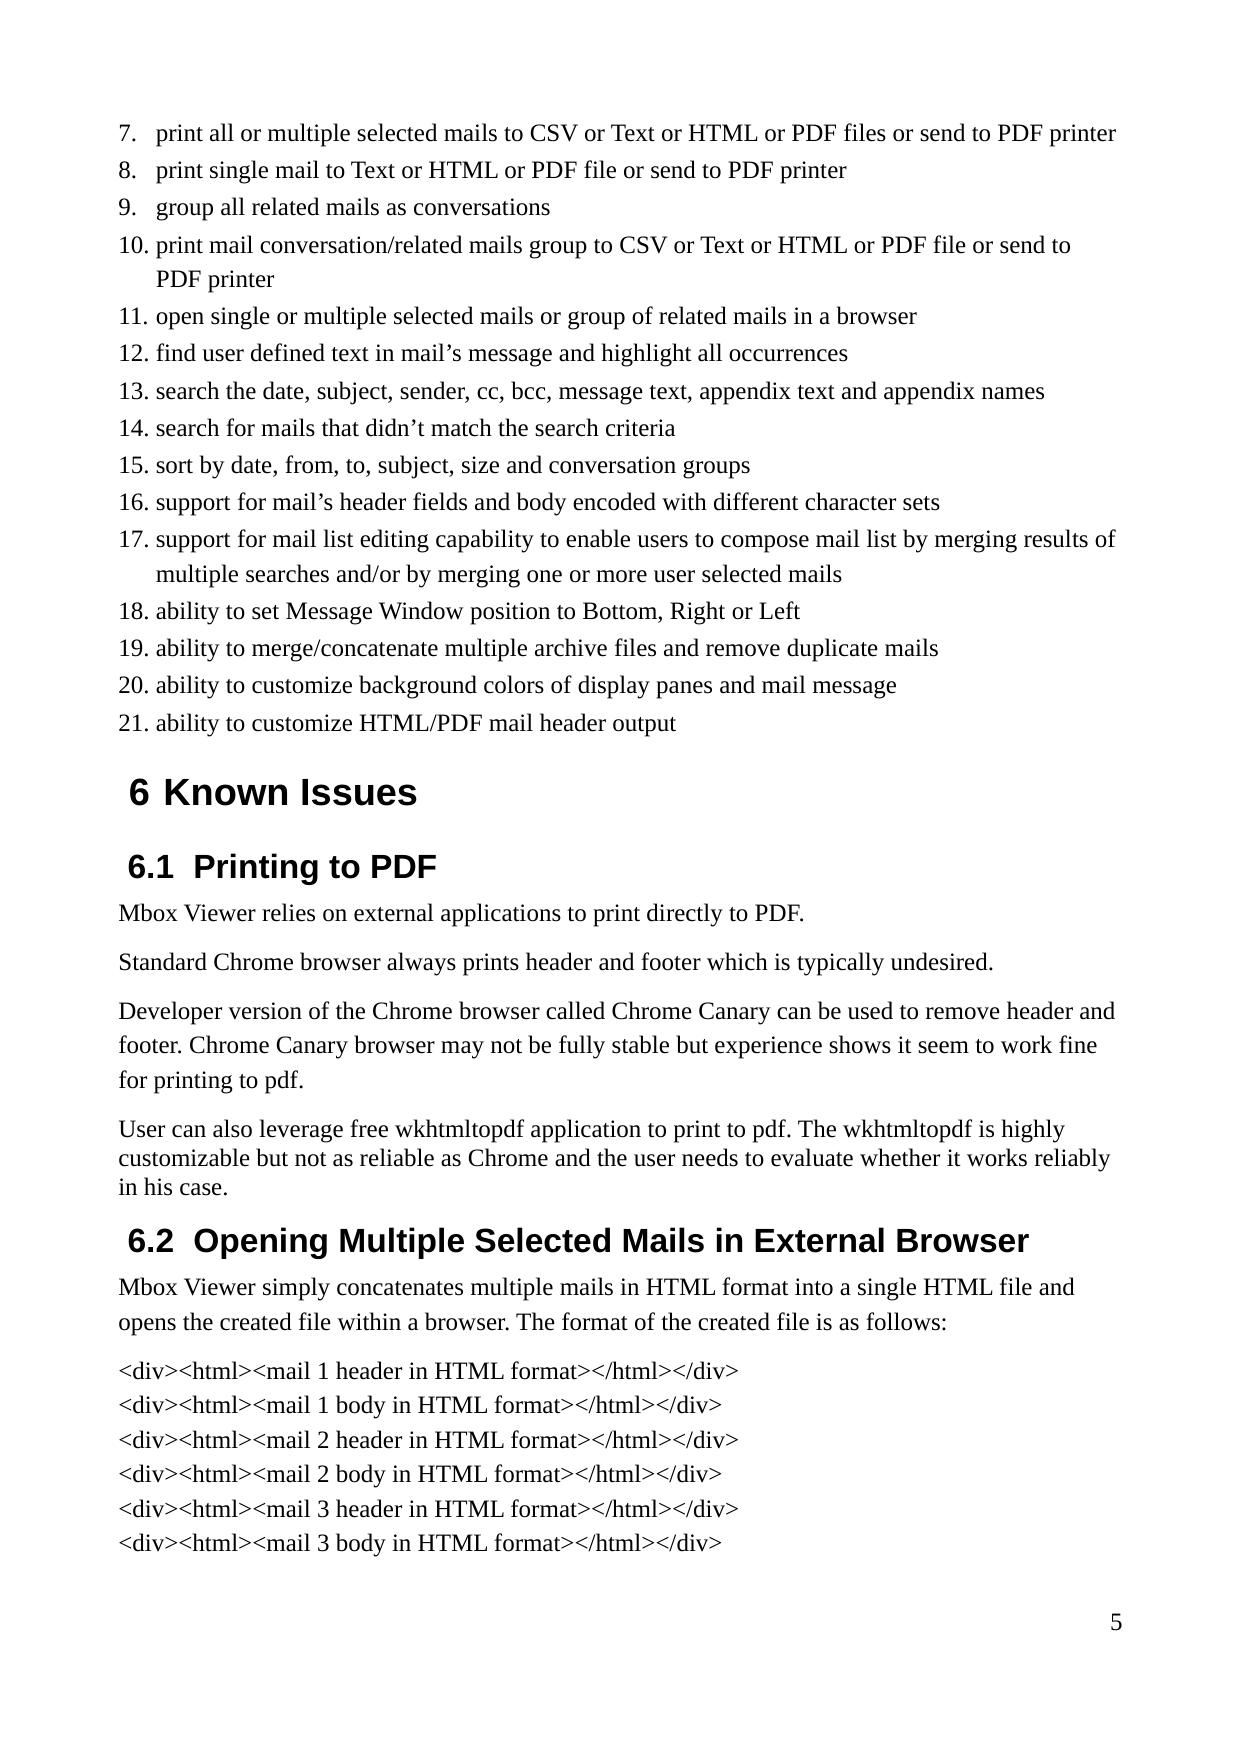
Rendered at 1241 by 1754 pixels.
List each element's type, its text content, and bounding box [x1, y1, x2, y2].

text Developer version of the Chrome browser called Chrome Canary can be used to remove header and footer. Chrome Canary browser may not be fully stable but experience shows it seem to work fine for printing to pdf. [118, 996, 1122, 1094]
text <div><html><mail 1 header in HTML format></html></div> <div><html><mail 1 body in HTML format></html></div> <div><html><mail 2 header in HTML format></html></div> <div><html><mail 2 body in HTML format></html></div> <div><html><mail 3 header in HTML format></html></div> <div><html><mail 3 body in HTML format></html></div> [118, 1356, 1122, 1557]
list sort by date, from, to, subject, size and conversation groups [118, 450, 1122, 479]
list group all related mails as conversations [118, 192, 1122, 221]
text Mbox Viewer relies on external applications to print directly to PDF. [118, 898, 1122, 927]
list ability to customize HTML/PDF mail header output [118, 708, 1122, 736]
list search for mails that didn’t match the search criteria [118, 413, 1122, 442]
subtitle Printing to PDF [118, 847, 1122, 886]
list print all or multiple selected mails to CSV or Text or HTML or PDF files or send to PDF printer [118, 118, 1122, 147]
list support for mail’s header fields and body encoded with different character sets [118, 487, 1122, 516]
list print single mail to Text or HTML or PDF file or send to PDF printer [118, 155, 1122, 184]
list find user defined text in mail’s message and highlight all occurrences [118, 338, 1122, 367]
list ability to set Message Window position to Bottom, Right or Left [118, 596, 1122, 625]
list support for mail list editing capability to enable users to compose mail list by merging results of multiple searches and/or by merging one or more user selected mails [118, 524, 1122, 588]
list search the date, subject, sender, cc, bcc, message text, appendix text and appendix names [118, 376, 1122, 404]
text User can also leverage free wkhtmltopdf application to print to pdf. The wkhtmltopdf is highly customizable but not as reliable as Chrome and the user needs to evaluate whether it works reliably in his case. [118, 1114, 1122, 1200]
subtitle Opening Multiple Selected Mails in External Browser [118, 1221, 1122, 1260]
subtitle Known Issues [118, 770, 1122, 813]
list open single or multiple selected mails or group of related mails in a browser [118, 301, 1122, 330]
text Standard Chrome browser always prints header and footer which is typically undesired. [118, 947, 1122, 976]
list ability to merge/concatenate multiple archive files and remove duplicate mails [118, 633, 1122, 662]
text Mbox Viewer simply concatenates multiple mails in HTML format into a single HTML file and opens the created file within a browser. The format of the created file is as follows: [118, 1272, 1122, 1336]
list ability to customize background colors of display panes and mail message [118, 671, 1122, 699]
list print mail conversation/related mails group to CSV or Text or HTML or PDF file or send to PDF printer [118, 230, 1122, 293]
